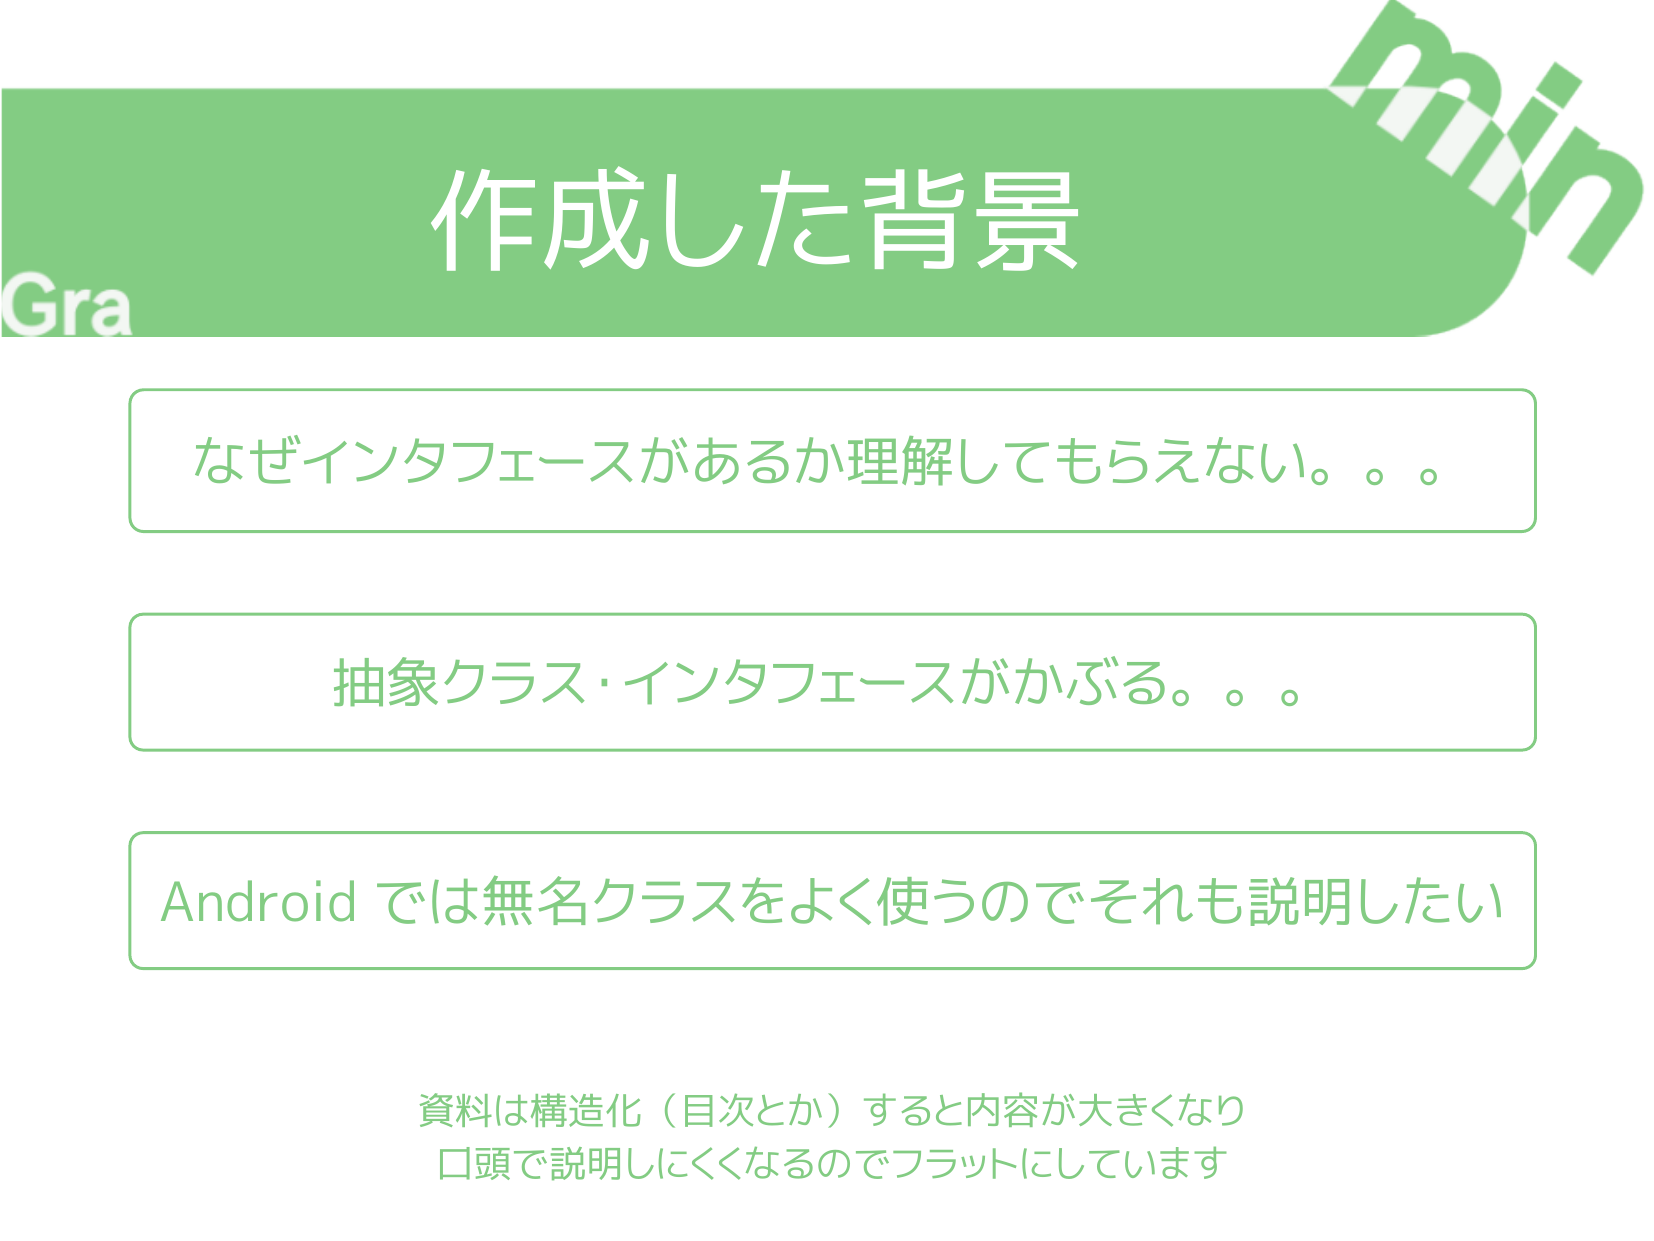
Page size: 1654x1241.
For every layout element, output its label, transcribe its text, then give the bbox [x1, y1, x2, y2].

text_box Android では無名クラスをよく使うのでそれも説明したい [129, 832, 1536, 969]
title 作成した背景 [11, 139, 1501, 298]
text_box 資料は構造化（目次とか）すると内容が大きくなり 口頭で説明しにくくなるのでフラットにしています [129, 1068, 1536, 1205]
picture [1, 0, 1654, 337]
text_box 抽象クラス・インタフェースがかぶる。。。 [129, 614, 1536, 751]
text_box なぜインタフェースがあるか理解してもらえない。。。 [129, 389, 1536, 532]
